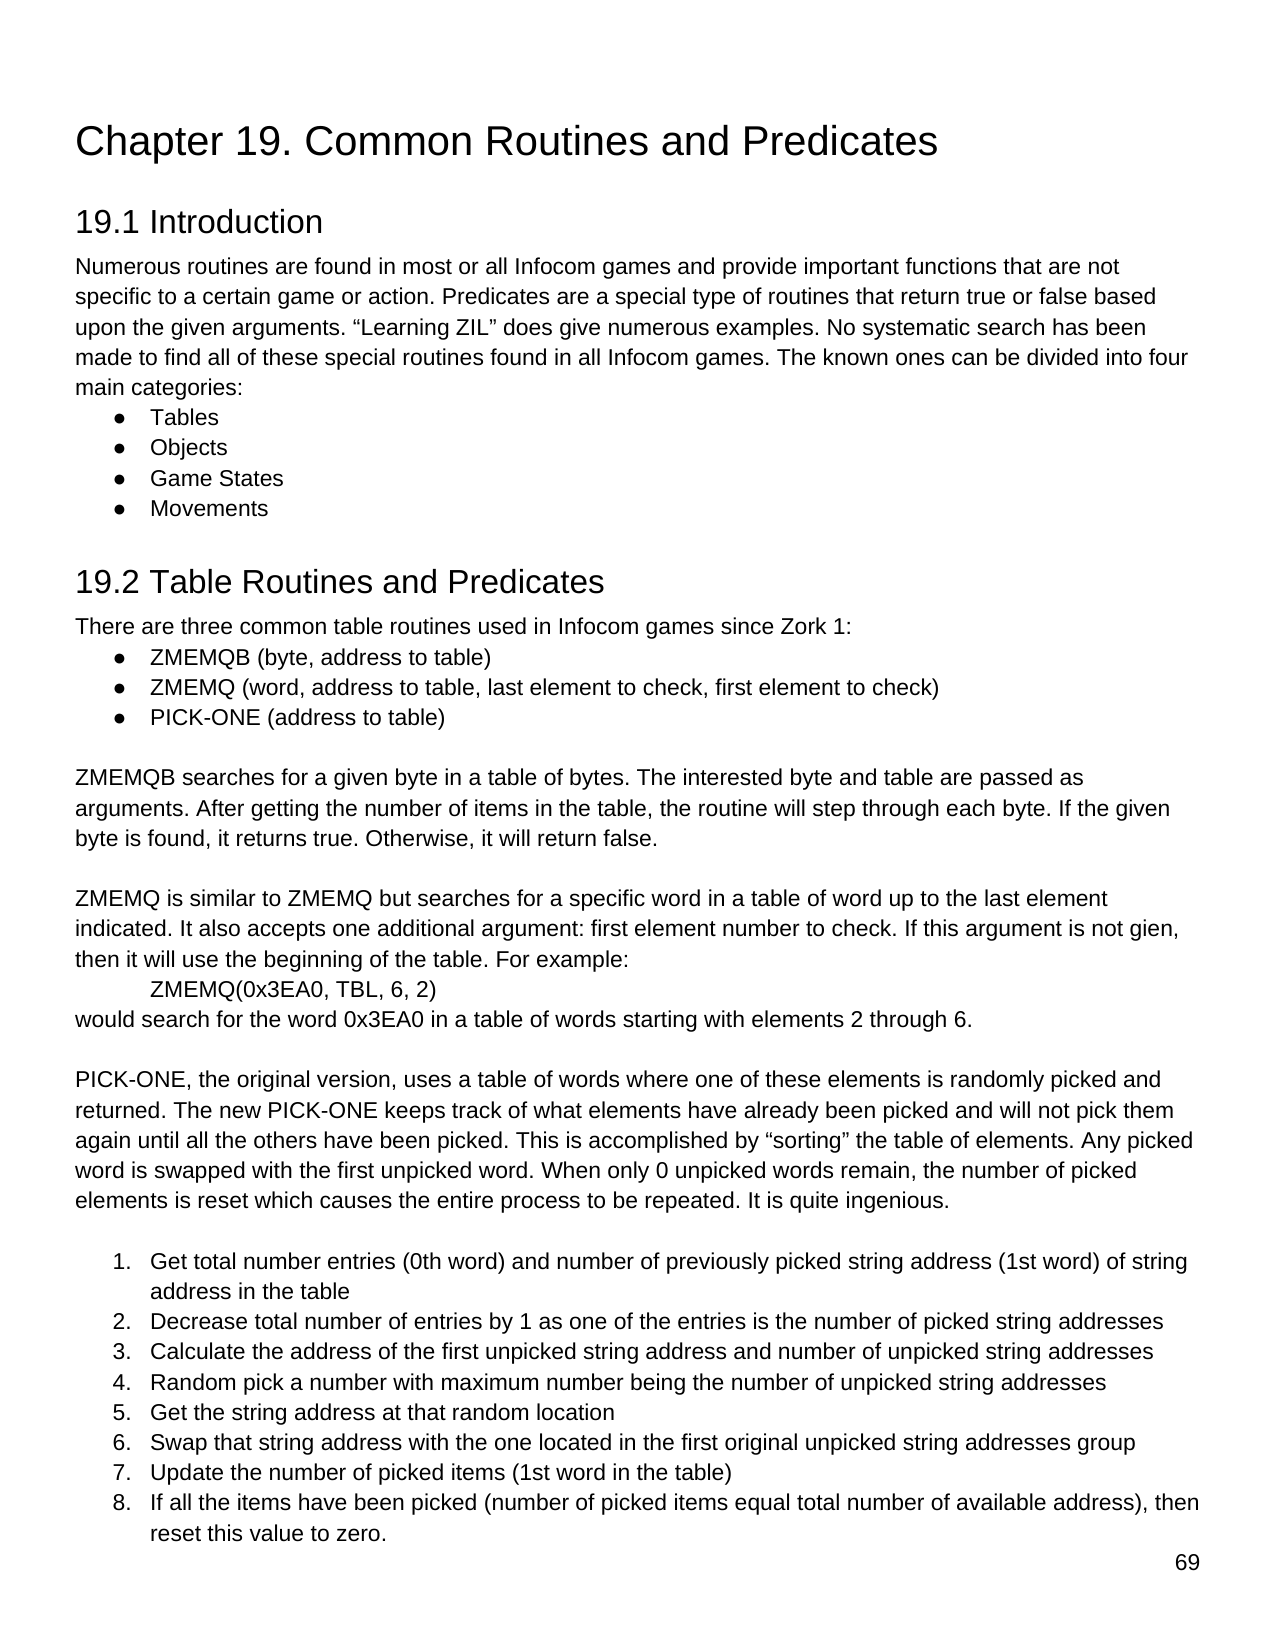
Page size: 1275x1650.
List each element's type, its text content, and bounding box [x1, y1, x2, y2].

list Get the string address at that random location [112, 1399, 1200, 1425]
list PICK-ONE (address to table) [112, 704, 1200, 730]
list Calculate the address of the first unpicked string address and number of unpicked string addresses [112, 1338, 1200, 1365]
list ZMEMQB (byte, address to table) [112, 643, 1200, 670]
text would search for the word 0x3EA0 in a table of words starting with elements 2 through 6. [75, 1006, 1200, 1032]
list Get total number entries (0th word) and number of previously picked string address (1st word) of string address in the table [112, 1248, 1200, 1304]
text Numerous routines are found in most or all Infocom games and provide important functions that are not specific to a certain game or action. Predicates are a special type of routines that return true or false based upon the given arguments. “Learning ZIL” does give numerous examples. No systematic search has been made to find all of these special routines found in all Infocom games. The known ones can be divided into four main categories: [75, 253, 1200, 400]
text PICK-ONE, the original version, uses a table of words where one of these elements is randomly picked and returned. The new PICK-ONE keeps track of what elements have already been picked and will not pick them again until all the others have been picked. This is accomplished by “sorting” the table of elements. Any picked word is swapped with the first unpicked word. When only 0 unpicked words remain, the number of picked elements is reset which causes the entire process to be repeated. It is quite ingenious. [75, 1066, 1200, 1214]
subtitle 19.1 Introduction [75, 202, 1200, 241]
list Decrease total number of entries by 1 as one of the entries is the number of picked string addresses [112, 1308, 1200, 1334]
text There are three common table routines used in Infocom games since Zork 1: [75, 613, 1200, 640]
subtitle 19.2 Table Routines and Predicates [75, 562, 1200, 601]
text ZMEMQ(0x3EA0, TBL, 6, 2) [75, 976, 1200, 1002]
text ZMEMQB searches for a given byte in a table of bytes. The interested byte and table are passed as arguments. After getting the number of items in the table, the routine will step through each byte. If the given byte is found, it returns true. Otherwise, it will return false. [75, 764, 1200, 851]
list Random pick a number with maximum number being the number of unpicked string addresses [112, 1368, 1200, 1395]
subtitle Chapter 19. Common Routines and Predicates [75, 117, 1200, 164]
list If all the items have been picked (number of picked items equal total number of available address), then reset this value to zero. [112, 1489, 1200, 1546]
list Tables [112, 404, 1200, 430]
list ZMEMQ (word, address to table, last element to check, first element to check) [112, 674, 1200, 700]
text ZMEMQ is similar to ZMEMQ but searches for a specific word in a table of word up to the last element indicated. It also accepts one additional argument: first element number to check. If this argument is not gien, then it will use the beginning of the table. For example: [75, 885, 1200, 972]
list Objects [112, 434, 1200, 461]
list Update the number of picked items (1st word in the table) [112, 1459, 1200, 1486]
list Game States [112, 464, 1200, 491]
list Movements [112, 495, 1200, 521]
list Swap that string address with the one located in the first original unpicked string addresses group [112, 1429, 1200, 1455]
